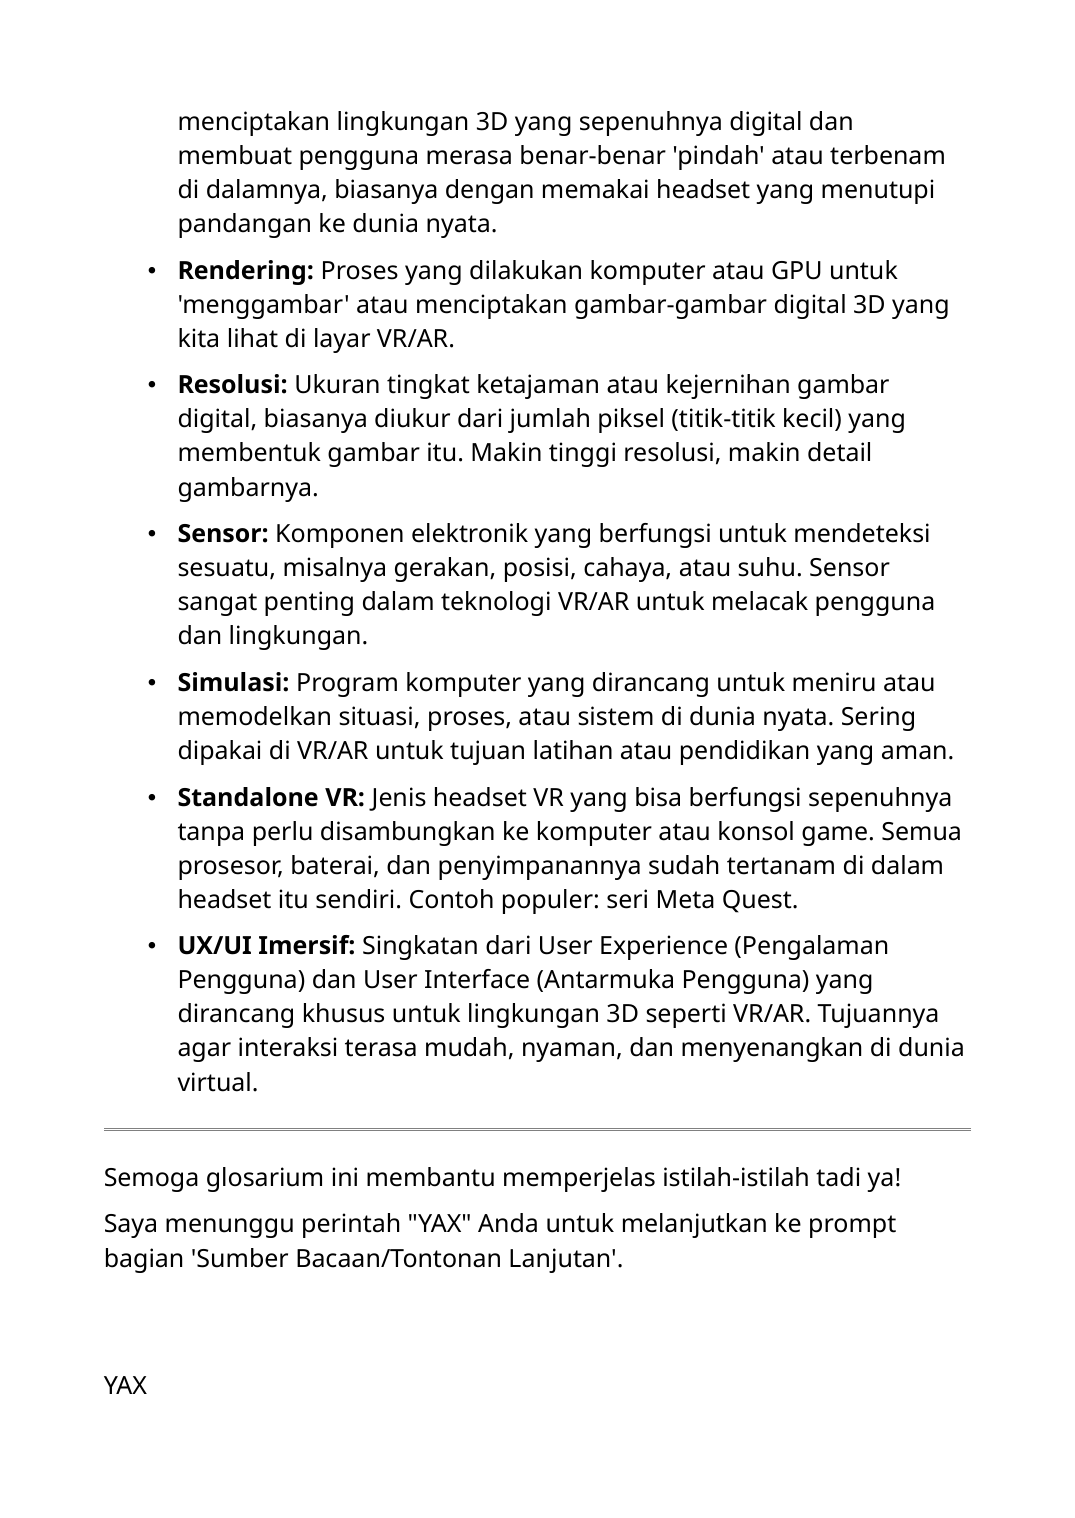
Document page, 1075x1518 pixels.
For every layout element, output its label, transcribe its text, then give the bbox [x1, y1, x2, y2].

list Standalone VR: Jenis headset VR yang bisa berfungsi sepenuhnya tanpa perlu disambungkan ke komputer atau konsol game. Semua prosesor, baterai, dan penyimpanannya sudah tertanam di dalam headset itu sendiri. Contoh populer: seri Meta Quest. [148, 779, 971, 915]
text YAX [103, 1367, 971, 1401]
text Saya menunggu perintah "YAX" Anda untuk melanjutkan ke prompt bagian 'Sumber Bacaan/Tontonan Lanjutan'. [103, 1206, 971, 1274]
list Rendering: Proses yang dilakukan komputer atau GPU untuk 'menggambar' atau menciptakan gambar-gambar digital 3D yang kita lihat di layar VR/AR. [148, 252, 971, 354]
list menciptakan lingkungan 3D yang sepenuhnya digital dan membuat pengguna merasa benar-benar 'pindah' atau terbenam di dalamnya, biasanya dengan memakai headset yang menutupi pandangan ke dunia nyata. [148, 103, 971, 240]
list Resolusi: Ukuran tingkat ketajaman atau kejernihan gambar digital, biasanya diukur dari jumlah piksel (titik-titik kecil) yang membentuk gambar itu. Makin tinggi resolusi, makin detail gambarnya. [148, 367, 971, 503]
text Semoga glosarium ini membantu memperjelas istilah-istilah tadi ya! [103, 1159, 971, 1194]
list UX/UI Imersif: Singkatan dari User Experience (Pengalaman Pengguna) dan User Interface (Antarmuka Pengguna) yang dirancang khusus untuk lingkungan 3D seperti VR/AR. Tujuannya agar interaksi terasa mudah, nyaman, dan menyenangkan di dunia virtual. [148, 928, 971, 1098]
list Sensor: Komponen elektronik yang berfungsi untuk mendeteksi sesuatu, misalnya gerakan, posisi, cahaya, atau suhu. Sensor sangat penting dalam teknologi VR/AR untuk melacak pengguna dan lingkungan. [148, 516, 971, 652]
list Simulasi: Program komputer yang dirancang untuk meniru atau memodelkan situasi, proses, atau sistem di dunia nyata. Sering dipakai di VR/AR untuk tujuan latihan atau pendidikan yang aman. [148, 664, 971, 767]
